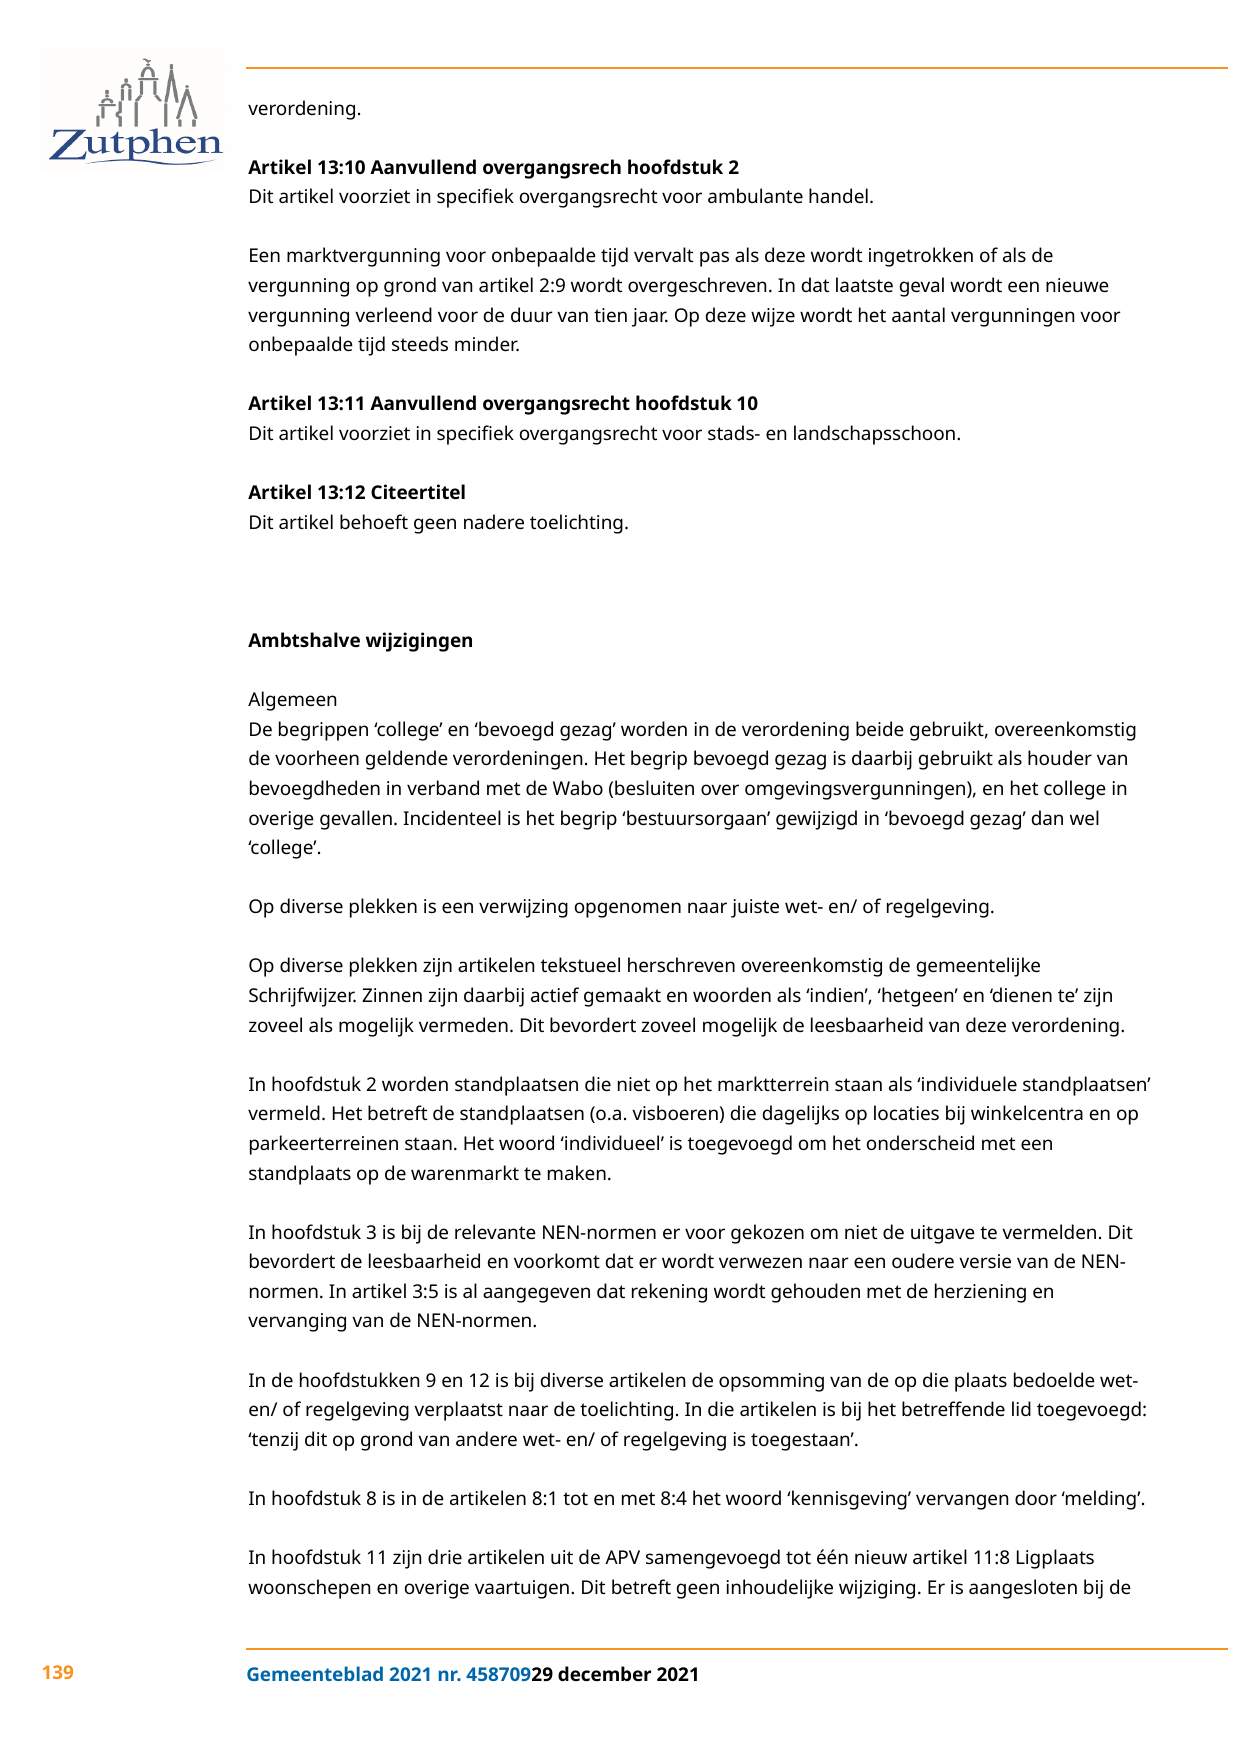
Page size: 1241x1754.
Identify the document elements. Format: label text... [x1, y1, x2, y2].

text Een marktvergunning voor onbepaalde tijd vervalt pas als deze wordt ingetrokken of als de vergunning op grond van artikel 2:9 wordt overgeschreven. In dat laatste geval wordt een nieuwe vergunning verleend voor de duur van tien jaar. Op deze wijze wordt het aantal vergunningen voor onbepaalde tijd steeds minder. [248, 243, 1152, 357]
text Dit artikel voorziet in specifiek overgangsrecht voor stads- en landschapsschoon. [248, 420, 1152, 446]
text In de hoofdstukken 9 en 12 is bij diverse artikelen de opsomming van de op die plaats bedoelde wet- en/ of regelgeving verplaatst naar de toelichting. In die artikelen is bij het betreffende lid toegevoegd: ‘tenzij dit op grond van andere wet- en/ of regelgeving is toegestaan’. [248, 1367, 1152, 1452]
text Artikel 13:12 Citeertitel [248, 479, 1152, 505]
text Artikel 13:11 Aanvullend overgangsrecht hoofdstuk 10 [248, 391, 1152, 416]
text In hoofdstuk 8 is in de artikelen 8:1 tot en met 8:4 het woord ‘kennisgeving’ vervangen door ‘melding’. [248, 1485, 1152, 1511]
text Algemeen [248, 686, 1152, 712]
text In hoofdstuk 2 worden standplaatsen die niet op het marktterrein staan als ‘individuele standplaatsen’ vermeld. Het betreft de standplaatsen (o.a. visboeren) die dagelijks op locaties bij winkelcentra en op parkeerterreinen staan. Het woord ‘individueel’ is toegevoegd om het onderscheid met een standplaats op de warenmarkt te maken. [248, 1071, 1152, 1186]
text verordening. [248, 95, 1152, 121]
text In hoofdstuk 3 is bij de relevante NEN-normen er voor gekozen om niet de uitgave te vermelden. Dit bevordert de leesbaarheid en voorkomt dat er wordt verwezen naar een oudere versie van de NEN-normen. In artikel 3:5 is al aangegeven dat rekening wordt gehouden met de herziening en vervanging van de NEN-normen. [248, 1219, 1152, 1333]
text Dit artikel voorziet in specifiek overgangsrecht voor ambulante handel. [248, 183, 1152, 209]
picture [41, 47, 231, 172]
text Dit artikel behoeft geen nadere toelichting. [248, 509, 1152, 535]
text Artikel 13:10 Aanvullend overgangsrech hoofdstuk 2 [248, 154, 1152, 180]
text Op diverse plekken is een verwijzing opgenomen naar juiste wet- en/ of regelgeving. [248, 893, 1152, 919]
text In hoofdstuk 11 zijn drie artikelen uit de APV samengevoegd tot één nieuw artikel 11:8 Ligplaats woonschepen en overige vaartuigen. Dit betreft geen inhoudelijke wijziging. Er is aangesloten bij de [248, 1544, 1152, 1600]
text Op diverse plekken zijn artikelen tekstueel herschreven overeenkomstig de gemeentelijke Schrijfwijzer. Zinnen zijn daarbij actief gemaakt en woorden als ‘indien’, ‘hetgeen’ en ‘dienen te’ zijn zoveel als mogelijk vermeden. Dit bevordert zoveel mogelijk de leesbaarheid van deze verordening. [248, 953, 1152, 1038]
text Ambtshalve wijzigingen [248, 627, 1152, 653]
text De begrippen ‘college’ en ‘bevoegd gezag’ worden in de verordening beide gebruikt, overeenkomstig de voorheen geldende verordeningen. Het begrip bevoegd gezag is daarbij gebruikt als houder van bevoegdheden in verband met de Wabo (besluiten over omgevingsvergunningen), en het college in overige gevallen. Incidenteel is het begrip ‘bestuursorgaan’ gewijzigd in ‘bevoegd gezag’ dan wel ‘college’. [248, 716, 1152, 860]
